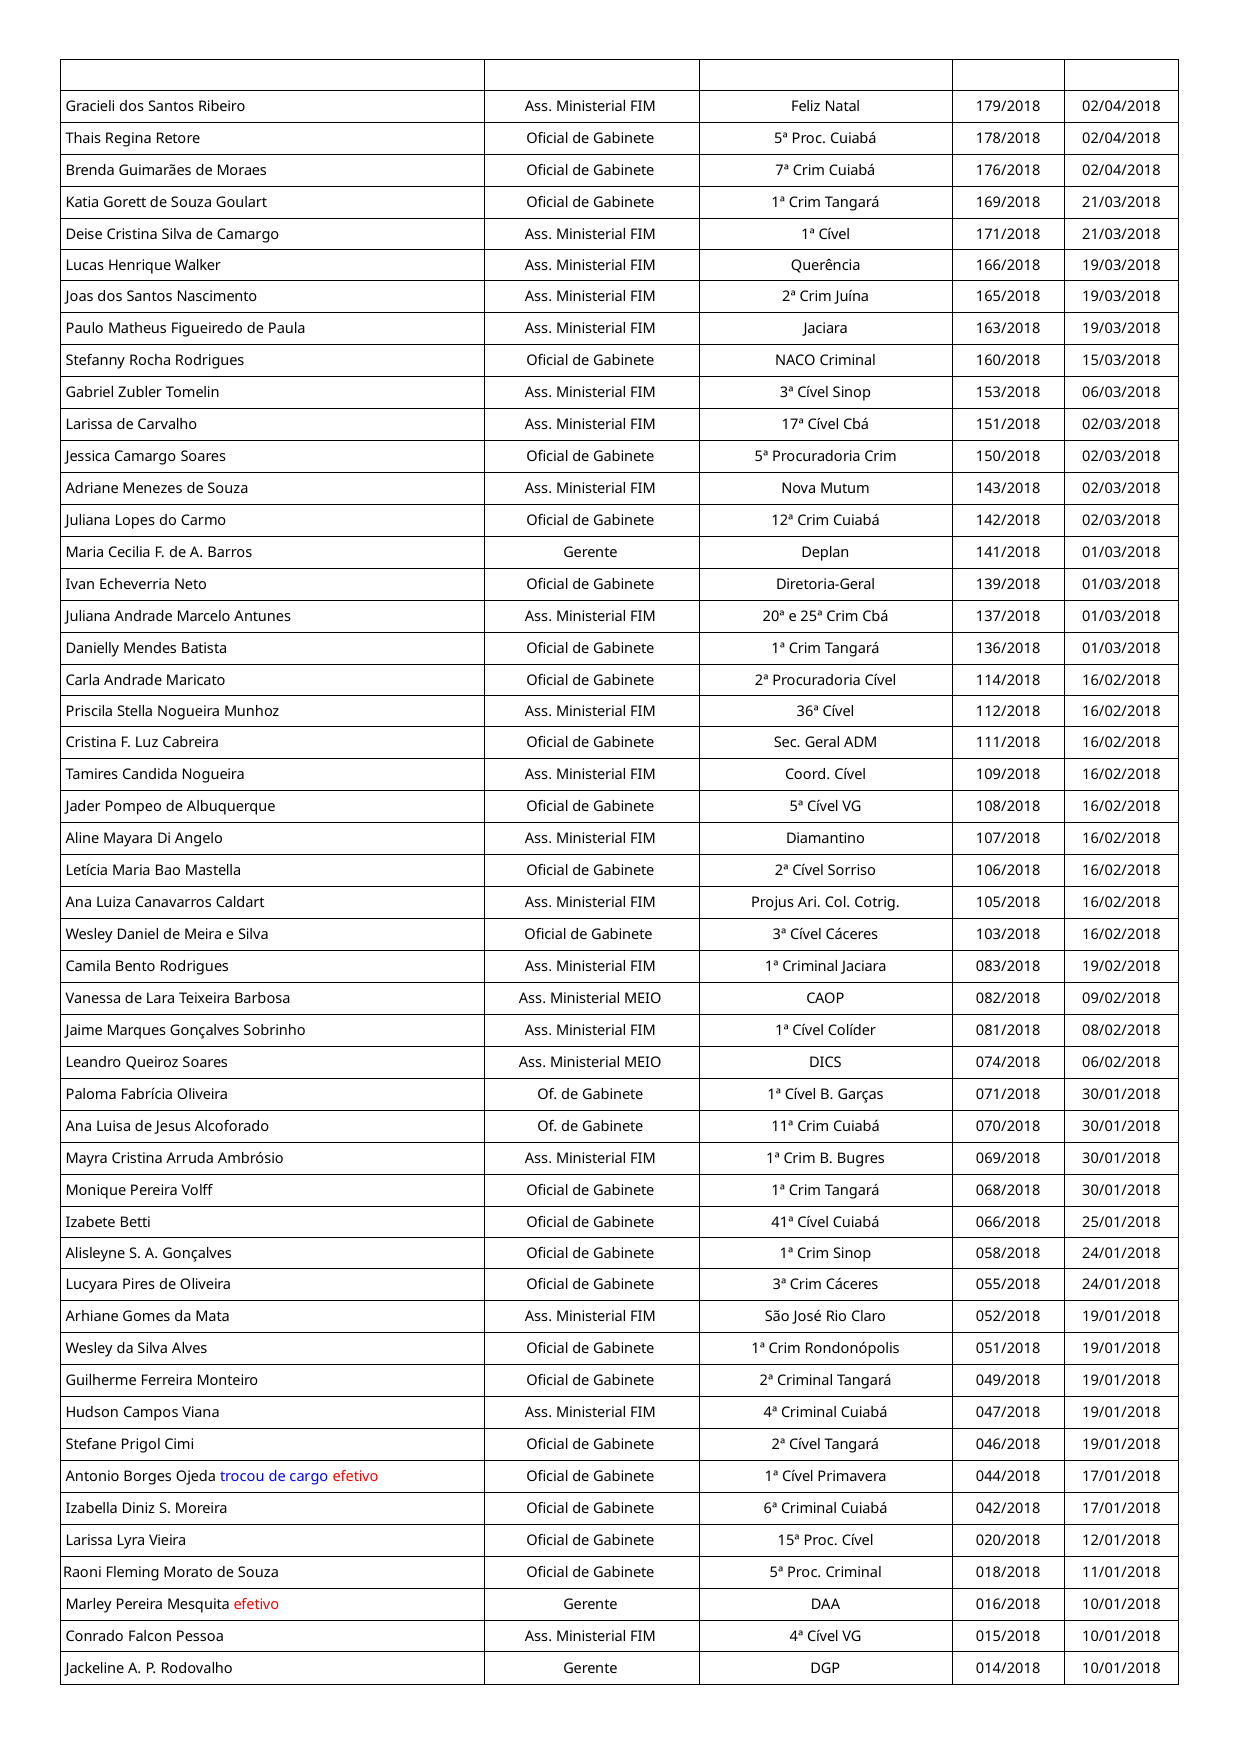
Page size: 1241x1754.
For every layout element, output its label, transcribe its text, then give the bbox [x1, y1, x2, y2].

table_cell 12ª Crim Cuiabá [700, 505, 952, 536]
table_cell Jackeline A. P. Rodovalho [61, 1652, 484, 1683]
table_cell 2ª Cível Sorriso [700, 855, 952, 886]
table_cell Ass. Ministerial FIM [485, 696, 699, 726]
table_cell DICS [700, 1047, 952, 1078]
table_cell Jessica Camargo Soares [61, 441, 484, 472]
table_cell 150/2018 [953, 441, 1064, 472]
table_cell 176/2018 [953, 155, 1064, 186]
table_header [953, 60, 1064, 90]
table_cell Oficial de Gabinete [485, 123, 699, 154]
table_cell 1ª Cível Primavera [700, 1461, 952, 1492]
table_cell Deplan [700, 537, 952, 568]
table_header [485, 60, 699, 90]
table_cell Oficial de Gabinete [485, 1238, 699, 1268]
table_cell 16/02/2018 [1065, 696, 1178, 726]
table_cell 1ª Crim Sinop [700, 1238, 952, 1268]
table_cell Gerente [485, 537, 699, 568]
table_cell 19/03/2018 [1065, 281, 1178, 312]
table_cell 020/2018 [953, 1525, 1064, 1556]
table_cell 178/2018 [953, 123, 1064, 154]
table_cell 20ª e 25ª Crim Cbá [700, 601, 952, 632]
table_cell Oficial de Gabinete [485, 1365, 699, 1396]
table_cell 2ª Procuradoria Cível [700, 665, 952, 695]
table_cell DAA [700, 1589, 952, 1619]
table_cell 17/01/2018 [1065, 1493, 1178, 1523]
table_cell Izabella Diniz S. Moreira [61, 1493, 484, 1523]
table_cell 30/01/2018 [1065, 1143, 1178, 1174]
table_cell 01/03/2018 [1065, 633, 1178, 664]
table_cell 066/2018 [953, 1207, 1064, 1237]
table_cell 107/2018 [953, 823, 1064, 854]
table_cell 114/2018 [953, 665, 1064, 695]
table_cell Deise Cristina Silva de Camargo [61, 219, 484, 249]
table_cell 19/01/2018 [1065, 1397, 1178, 1428]
table_cell Ass. Ministerial FIM [485, 377, 699, 408]
table_cell Wesley Daniel de Meira e Silva [61, 919, 484, 950]
table_cell Ass. Ministerial MEIO [485, 983, 699, 1014]
table_cell Ass. Ministerial FIM [485, 1397, 699, 1428]
table_cell 044/2018 [953, 1461, 1064, 1492]
table_cell Oficial de Gabinete [485, 1175, 699, 1206]
table_cell 11ª Crim Cuiabá [700, 1111, 952, 1142]
table_cell Stefane Prigol Cimi [61, 1429, 484, 1459]
table_cell 3ª Crim Cáceres [700, 1269, 952, 1300]
table_cell 163/2018 [953, 313, 1064, 344]
table_cell 01/03/2018 [1065, 537, 1178, 568]
table_cell 081/2018 [953, 1015, 1064, 1046]
table_cell 058/2018 [953, 1238, 1064, 1268]
table_cell 051/2018 [953, 1333, 1064, 1364]
table_cell Tamires Candida Nogueira [61, 759, 484, 790]
table_cell 01/03/2018 [1065, 601, 1178, 632]
table_cell Mayra Cristina Arruda Ambrósio [61, 1143, 484, 1174]
table_cell 1ª Criminal Jaciara [700, 951, 952, 982]
table_cell 19/01/2018 [1065, 1333, 1178, 1364]
table_cell Diamantino [700, 823, 952, 854]
table_cell 4ª Criminal Cuiabá [700, 1397, 952, 1428]
table_cell Oficial de Gabinete [485, 155, 699, 186]
table_cell 165/2018 [953, 281, 1064, 312]
table_cell Of. de Gabinete [485, 1079, 699, 1110]
table_cell 16/02/2018 [1065, 855, 1178, 886]
table_cell 3ª Cível Cáceres [700, 919, 952, 950]
table_cell 1ª Crim B. Bugres [700, 1143, 952, 1174]
table_cell Oficial de Gabinete [485, 1493, 699, 1523]
table_cell 01/03/2018 [1065, 569, 1178, 600]
table_cell Arhiane Gomes da Mata [61, 1301, 484, 1332]
table_cell Jaime Marques Gonçalves Sobrinho [61, 1015, 484, 1046]
table_cell 074/2018 [953, 1047, 1064, 1078]
table_cell Leandro Queiroz Soares [61, 1047, 484, 1078]
table_cell Guilherme Ferreira Monteiro [61, 1365, 484, 1396]
table_cell 166/2018 [953, 250, 1064, 280]
table_cell 19/01/2018 [1065, 1429, 1178, 1459]
table_cell 6ª Criminal Cuiabá [700, 1493, 952, 1523]
table_cell 11/01/2018 [1065, 1557, 1178, 1587]
table_cell Oficial de Gabinete [485, 1525, 699, 1556]
table_cell Letícia Maria Bao Mastella [61, 855, 484, 886]
table_cell 30/01/2018 [1065, 1079, 1178, 1110]
table_cell Sec. Geral ADM [700, 727, 952, 758]
table_cell Ass. Ministerial FIM [485, 91, 699, 122]
table_cell 19/03/2018 [1065, 250, 1178, 280]
table_cell 5ª Procuradoria Crim [700, 441, 952, 472]
table_cell 10/01/2018 [1065, 1652, 1178, 1683]
table_header [700, 60, 952, 90]
table_cell 02/03/2018 [1065, 505, 1178, 536]
table_cell Of. de Gabinete [485, 1111, 699, 1142]
table_cell 02/04/2018 [1065, 91, 1178, 122]
table_cell Ass. Ministerial FIM [485, 219, 699, 249]
table_cell 21/03/2018 [1065, 219, 1178, 249]
table_cell 106/2018 [953, 855, 1064, 886]
table_cell 1ª Crim Tangará [700, 633, 952, 664]
table_cell Vanessa de Lara Teixeira Barbosa [61, 983, 484, 1014]
table_cell Juliana Lopes do Carmo [61, 505, 484, 536]
table_cell 018/2018 [953, 1557, 1064, 1587]
table_cell 17ª Cível Cbá [700, 409, 952, 440]
table_cell 30/01/2018 [1065, 1175, 1178, 1206]
table_cell 055/2018 [953, 1269, 1064, 1300]
table_cell Ass. Ministerial MEIO [485, 1047, 699, 1078]
table_cell Wesley da Silva Alves [61, 1333, 484, 1364]
table_cell 16/02/2018 [1065, 727, 1178, 758]
table_cell Antonio Borges Ojeda trocou de cargo efetivo [61, 1461, 484, 1492]
table_cell Oficial de Gabinete [485, 633, 699, 664]
table_cell 1ª Crim Rondonópolis [700, 1333, 952, 1364]
table_cell 111/2018 [953, 727, 1064, 758]
table_cell 09/02/2018 [1065, 983, 1178, 1014]
table_cell Carla Andrade Maricato [61, 665, 484, 695]
table_cell Stefanny Rocha Rodrigues [61, 345, 484, 376]
table_cell Maria Cecilia F. de A. Barros [61, 537, 484, 568]
table_header [61, 60, 484, 90]
table_cell 41ª Cível Cuiabá [700, 1207, 952, 1237]
table_cell 16/02/2018 [1065, 759, 1178, 790]
table_cell Feliz Natal [700, 91, 952, 122]
table_cell Ass. Ministerial FIM [485, 473, 699, 504]
table_cell 108/2018 [953, 791, 1064, 822]
table_cell 3ª Cível Sinop [700, 377, 952, 408]
table_cell 143/2018 [953, 473, 1064, 504]
table_cell Hudson Campos Viana [61, 1397, 484, 1428]
table_cell 105/2018 [953, 887, 1064, 918]
table_cell Oficial de Gabinete [485, 1207, 699, 1237]
table_cell Paloma Fabrícia Oliveira [61, 1079, 484, 1110]
table_cell Brenda Guimarães de Moraes [61, 155, 484, 186]
table_cell Jaciara [700, 313, 952, 344]
table_cell Thais Regina Retore [61, 123, 484, 154]
table_cell 179/2018 [953, 91, 1064, 122]
table_cell Oficial de Gabinete [485, 1429, 699, 1459]
table_cell Adriane Menezes de Souza [61, 473, 484, 504]
table_cell Oficial de Gabinete [485, 1333, 699, 1364]
table_cell 15/03/2018 [1065, 345, 1178, 376]
table_cell 015/2018 [953, 1621, 1064, 1651]
table_cell Querência [700, 250, 952, 280]
table_cell 068/2018 [953, 1175, 1064, 1206]
table_cell 5ª Proc. Criminal [700, 1557, 952, 1587]
table_cell Izabete Betti [61, 1207, 484, 1237]
table_cell Ass. Ministerial FIM [485, 409, 699, 440]
table_cell Katia Gorett de Souza Goulart [61, 187, 484, 218]
table_cell 1ª Cível B. Garças [700, 1079, 952, 1110]
table_cell Ass. Ministerial FIM [485, 823, 699, 854]
table_cell Oficial de Gabinete [485, 505, 699, 536]
table_cell 5ª Cível VG [700, 791, 952, 822]
table_cell Raoni Fleming Morato de Souza [61, 1557, 484, 1587]
table_cell 153/2018 [953, 377, 1064, 408]
table_cell 10/01/2018 [1065, 1621, 1178, 1651]
table_cell Ass. Ministerial FIM [485, 951, 699, 982]
table_cell 25/01/2018 [1065, 1207, 1178, 1237]
table_cell 02/03/2018 [1065, 441, 1178, 472]
table_cell Larissa Lyra Vieira [61, 1525, 484, 1556]
table_cell Oficial de Gabinete [485, 727, 699, 758]
table_cell NACO Criminal [700, 345, 952, 376]
table_cell 1ª Crim Tangará [700, 187, 952, 218]
table_cell 142/2018 [953, 505, 1064, 536]
table_cell 17/01/2018 [1065, 1461, 1178, 1492]
table_cell Ass. Ministerial FIM [485, 1621, 699, 1651]
table_cell Oficial de Gabinete [485, 187, 699, 218]
table_cell 15ª Proc. Cível [700, 1525, 952, 1556]
table_cell Coord. Cível [700, 759, 952, 790]
table_cell 071/2018 [953, 1079, 1064, 1110]
table_cell 16/02/2018 [1065, 665, 1178, 695]
table_cell Oficial de Gabinete [485, 791, 699, 822]
table_cell 070/2018 [953, 1111, 1064, 1142]
table_cell 1ª Cível Colíder [700, 1015, 952, 1046]
table_cell Lucyara Pires de Oliveira [61, 1269, 484, 1300]
table_cell 19/01/2018 [1065, 1301, 1178, 1332]
table_cell 02/04/2018 [1065, 155, 1178, 186]
table_cell 049/2018 [953, 1365, 1064, 1396]
table_cell 160/2018 [953, 345, 1064, 376]
table_cell 2ª Crim Juína [700, 281, 952, 312]
table_cell Monique Pereira Volff [61, 1175, 484, 1206]
table_cell 36ª Cível [700, 696, 952, 726]
table_cell Ana Luiza Canavarros Caldart [61, 887, 484, 918]
table_cell 06/02/2018 [1065, 1047, 1178, 1078]
table_cell 10/01/2018 [1065, 1589, 1178, 1619]
table_cell Juliana Andrade Marcelo Antunes [61, 601, 484, 632]
table_cell 21/03/2018 [1065, 187, 1178, 218]
table_cell 06/03/2018 [1065, 377, 1178, 408]
table_cell 16/02/2018 [1065, 919, 1178, 950]
table_cell Paulo Matheus Figueiredo de Paula [61, 313, 484, 344]
table_cell 30/01/2018 [1065, 1111, 1178, 1142]
table_cell 151/2018 [953, 409, 1064, 440]
table_cell Oficial de Gabinete [485, 1269, 699, 1300]
table_cell Alisleyne S. A. Gonçalves [61, 1238, 484, 1268]
table_cell 069/2018 [953, 1143, 1064, 1174]
table_cell Ana Luisa de Jesus Alcoforado [61, 1111, 484, 1142]
table_cell 169/2018 [953, 187, 1064, 218]
table_cell Oficial de Gabinete [485, 1557, 699, 1587]
table_cell Oficial de Gabinete [485, 919, 699, 950]
table_cell Oficial de Gabinete [485, 855, 699, 886]
table_cell 042/2018 [953, 1493, 1064, 1523]
table_cell DGP [700, 1652, 952, 1683]
table_cell Ass. Ministerial FIM [485, 281, 699, 312]
table_cell Ass. Ministerial FIM [485, 1015, 699, 1046]
table_cell 4ª Cível VG [700, 1621, 952, 1651]
table_cell Ivan Echeverria Neto [61, 569, 484, 600]
table_cell Oficial de Gabinete [485, 441, 699, 472]
table_cell 141/2018 [953, 537, 1064, 568]
table_cell Joas dos Santos Nascimento [61, 281, 484, 312]
table_cell Conrado Falcon Pessoa [61, 1621, 484, 1651]
table_cell 016/2018 [953, 1589, 1064, 1619]
table_cell Camila Bento Rodrigues [61, 951, 484, 982]
table_cell 2ª Cível Tangará [700, 1429, 952, 1459]
table_cell 5ª Proc. Cuiabá [700, 123, 952, 154]
table_cell Ass. Ministerial FIM [485, 313, 699, 344]
table_cell Cristina F. Luz Cabreira [61, 727, 484, 758]
table_cell 08/02/2018 [1065, 1015, 1178, 1046]
table_cell 16/02/2018 [1065, 823, 1178, 854]
table_cell 109/2018 [953, 759, 1064, 790]
table_cell Oficial de Gabinete [485, 1461, 699, 1492]
table_cell 1ª Crim Tangará [700, 1175, 952, 1206]
table_cell Danielly Mendes Batista [61, 633, 484, 664]
table_cell CAOP [700, 983, 952, 1014]
table_cell Diretoria-Geral [700, 569, 952, 600]
table_cell 014/2018 [953, 1652, 1064, 1683]
table_cell Marley Pereira Mesquita efetivo [61, 1589, 484, 1619]
table_cell Jader Pompeo de Albuquerque [61, 791, 484, 822]
table_cell 19/01/2018 [1065, 1365, 1178, 1396]
table_cell Gerente [485, 1589, 699, 1619]
table_cell Larissa de Carvalho [61, 409, 484, 440]
table_cell 083/2018 [953, 951, 1064, 982]
table_cell 02/03/2018 [1065, 473, 1178, 504]
table_cell Lucas Henrique Walker [61, 250, 484, 280]
table_cell 7ª Crim Cuiabá [700, 155, 952, 186]
table_cell Ass. Ministerial FIM [485, 1301, 699, 1332]
table_cell Ass. Ministerial FIM [485, 1143, 699, 1174]
table_cell Projus Ari. Col. Cotrig. [700, 887, 952, 918]
table_cell Gerente [485, 1652, 699, 1683]
table_cell Nova Mutum [700, 473, 952, 504]
table_cell 082/2018 [953, 983, 1064, 1014]
table_cell 24/01/2018 [1065, 1269, 1178, 1300]
table_cell 103/2018 [953, 919, 1064, 950]
table_cell 02/03/2018 [1065, 409, 1178, 440]
table_cell Priscila Stella Nogueira Munhoz [61, 696, 484, 726]
table_cell Ass. Ministerial FIM [485, 759, 699, 790]
table_cell 16/02/2018 [1065, 887, 1178, 918]
table_cell 052/2018 [953, 1301, 1064, 1332]
table_cell 139/2018 [953, 569, 1064, 600]
table_cell Aline Mayara Di Angelo [61, 823, 484, 854]
table_cell Gabriel Zubler Tomelin [61, 377, 484, 408]
table_cell Ass. Ministerial FIM [485, 601, 699, 632]
table_cell 02/04/2018 [1065, 123, 1178, 154]
table_cell Ass. Ministerial FIM [485, 887, 699, 918]
table_cell Oficial de Gabinete [485, 569, 699, 600]
table_cell 12/01/2018 [1065, 1525, 1178, 1556]
table_cell 19/03/2018 [1065, 313, 1178, 344]
table_cell 1ª Cível [700, 219, 952, 249]
table_cell 136/2018 [953, 633, 1064, 664]
table_cell 137/2018 [953, 601, 1064, 632]
table_cell 16/02/2018 [1065, 791, 1178, 822]
table_cell Ass. Ministerial FIM [485, 250, 699, 280]
table_cell Oficial de Gabinete [485, 345, 699, 376]
table_cell São José Rio Claro [700, 1301, 952, 1332]
table_cell 24/01/2018 [1065, 1238, 1178, 1268]
table_cell 19/02/2018 [1065, 951, 1178, 982]
table_cell 112/2018 [953, 696, 1064, 726]
table_header [1065, 60, 1178, 90]
table_cell 171/2018 [953, 219, 1064, 249]
table_cell Oficial de Gabinete [485, 665, 699, 695]
table_cell 046/2018 [953, 1429, 1064, 1459]
table_cell Gracieli dos Santos Ribeiro [61, 91, 484, 122]
table_cell 2ª Criminal Tangará [700, 1365, 952, 1396]
table_cell 047/2018 [953, 1397, 1064, 1428]
